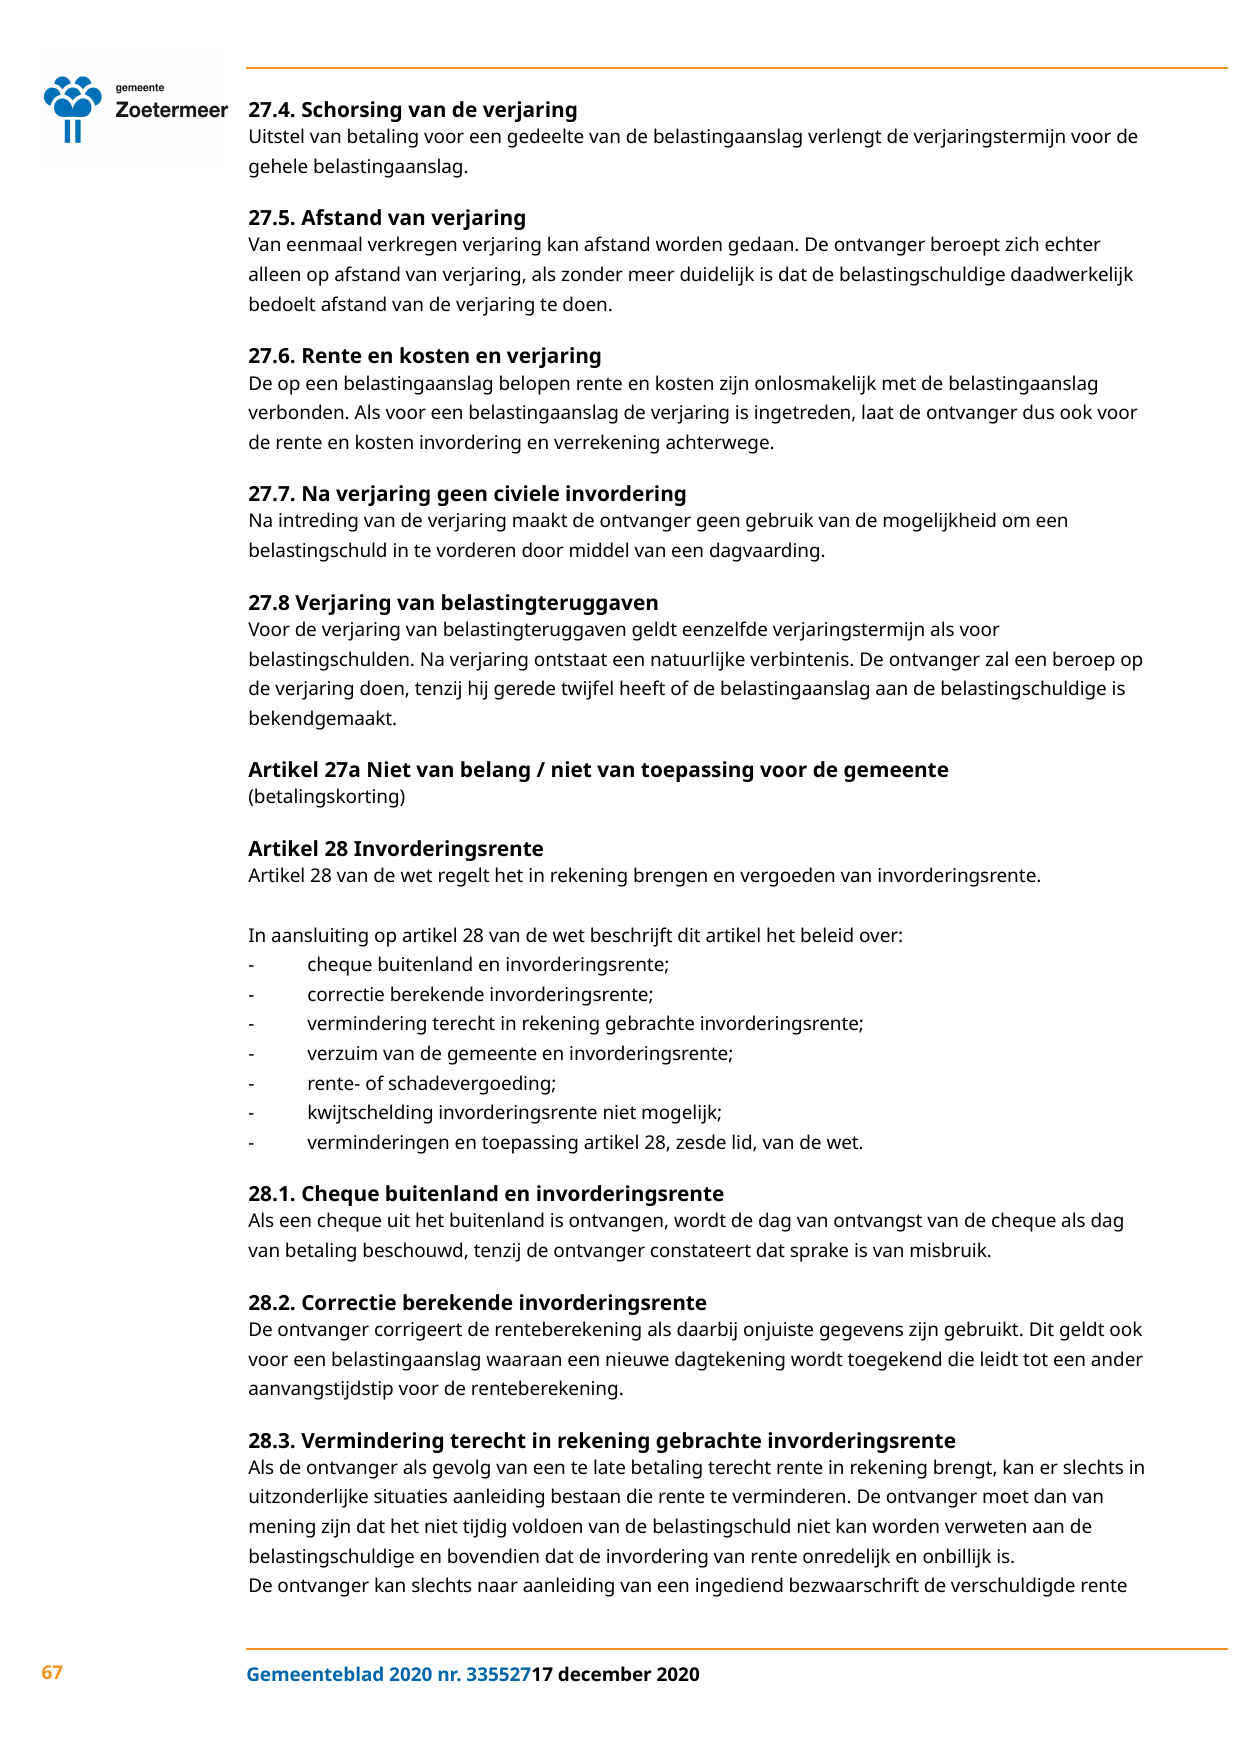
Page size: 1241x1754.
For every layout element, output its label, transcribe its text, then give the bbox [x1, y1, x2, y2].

list verminderingen en toepassing artikel 28, zesde lid, van de wet. [248, 1129, 1152, 1154]
text 27.6. Rente en kosten en verjaring [248, 341, 1152, 370]
text Van eenmaal verkregen verjaring kan afstand worden gedaan. De ontvanger beroept zich echter alleen op afstand van verjaring, als zonder meer duidelijk is dat de belastingschuldige daadwerkelijk bedoelt afstand van de verjaring te doen. [248, 232, 1152, 317]
list cheque buitenland en invorderingsrente; [248, 951, 1152, 977]
text Artikel 28 Invorderingsrente [248, 834, 1152, 863]
text 27.5. Afstand van verjaring [248, 203, 1152, 232]
text 27.7. Na verjaring geen civiele invordering [248, 479, 1152, 508]
text Uitstel van betaling voor een gedeelte van de belastingaanslag verlengt de verjaringstermijn voor de gehele belastingaanslag. [248, 123, 1152, 178]
text De ontvanger corrigeert de renteberekening als daarbij onjuiste gegevens zijn gebruikt. Dit geldt ook voor een belastingaanslag waaraan een nieuwe dagtekening wordt toegekend die leidt tot een ander aanvangstijdstip voor de renteberekening. [248, 1316, 1152, 1401]
list kwijtschelding invorderingsrente niet mogelijk; [248, 1099, 1152, 1125]
text 28.3. Vermindering terecht in rekening gebrachte invorderingsrente [248, 1426, 1152, 1454]
text Artikel 27a Niet van belang / niet van toepassing voor de gemeente [248, 755, 1152, 784]
text 28.2. Correctie berekende invorderingsrente [248, 1288, 1152, 1316]
text Als de ontvanger als gevolg van een te late betaling terecht rente in rekening brengt, kan er slechts in uitzonderlijke situaties aanleiding bestaan die rente te verminderen. De ontvanger moet dan van mening zijn dat het niet tijdig voldoen van de belastingschuld niet kan worden verweten aan de belastingschuldige en bovendien dat de invordering van rente onredelijk en onbillijk is. [248, 1454, 1152, 1569]
text De ontvanger kan slechts naar aanleiding van een ingediend bezwaarschrift de verschuldigde rente [248, 1572, 1152, 1598]
text (betalingskorting) [248, 784, 1152, 809]
picture [41, 47, 231, 172]
text Na intreding van de verjaring maakt de ontvanger geen gebruik van de mogelijkheid om een belastingschuld in te vorderen door middel van een dagvaarding. [248, 508, 1152, 563]
text In aansluiting op artikel 28 van de wet beschrijft dit artikel het beleid over: [248, 922, 1152, 947]
text 27.4. Schorsing van de verjaring [248, 95, 1152, 123]
text De op een belastingaanslag belopen rente en kosten zijn onlosmakelijk met de belastingaanslag verbonden. Als voor een belastingaanslag de verjaring is ingetreden, laat de ontvanger dus ook voor de rente en kosten invordering en verrekening achterwege. [248, 370, 1152, 454]
text Als een cheque uit het buitenland is ontvangen, wordt de dag van ontvangst van de cheque als dag van betaling beschouwd, tenzij de ontvanger constateert dat sprake is van misbruik. [248, 1208, 1152, 1263]
text 28.1. Cheque buitenland en invorderingsrente [248, 1179, 1152, 1208]
list rente- of schadevergoeding; [248, 1070, 1152, 1095]
list correctie berekende invorderingsrente; [248, 981, 1152, 1007]
text Artikel 28 van de wet regelt het in rekening brengen en vergoeden van invorderingsrente. [248, 863, 1152, 888]
list vermindering terecht in rekening gebrachte invorderingsrente; [248, 1011, 1152, 1036]
text Voor de verjaring van belastingteruggaven geldt eenzelfde verjaringstermijn als voor belastingschulden. Na verjaring ontstaat een natuurlijke verbintenis. De ontvanger zal een beroep op de verjaring doen, tenzij hij gerede twijfel heeft of de belastingaanslag aan de belastingschuldige is bekendgemaakt. [248, 616, 1152, 731]
text 27.8 Verjaring van belastingteruggaven [248, 588, 1152, 616]
list verzuim van de gemeente en invorderingsrente; [248, 1040, 1152, 1066]
